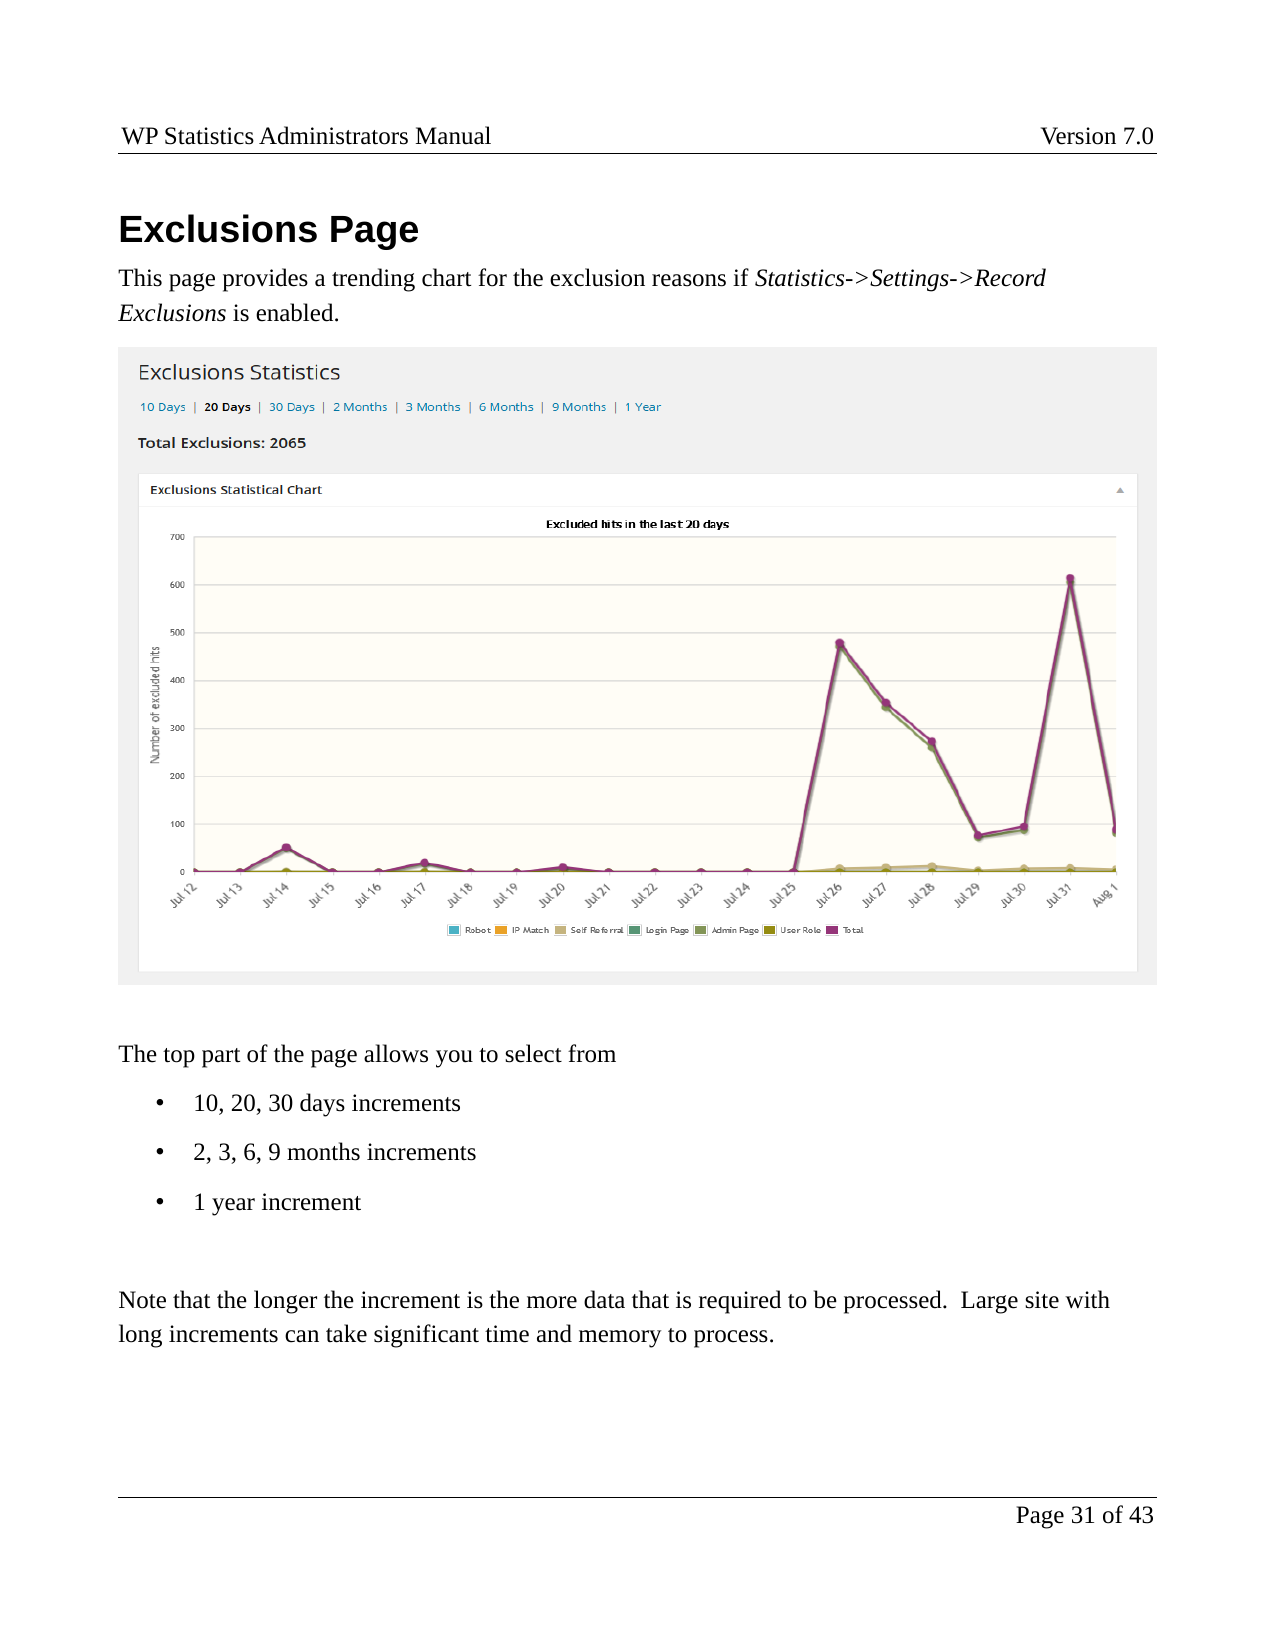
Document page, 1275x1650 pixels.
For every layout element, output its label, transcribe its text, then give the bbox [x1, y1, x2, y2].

list 1 year increment [156, 1187, 1157, 1215]
text Note that the longer the increment is the more data that is required to be processed. Large site with long increments can take significant time and memory to process. [118, 1285, 1157, 1348]
picture [118, 347, 1157, 985]
subtitle Exclusions Page [118, 207, 1157, 251]
list 10, 20, 30 days increments [156, 1088, 1157, 1117]
text This page provides a trending chart for the exclusion reasons if Statistics->Settings->Record Exclusions is enabled. [118, 263, 1157, 327]
text The top part of the page allows you to select from [118, 1039, 1157, 1068]
list 2, 3, 6, 9 months increments [156, 1137, 1157, 1166]
